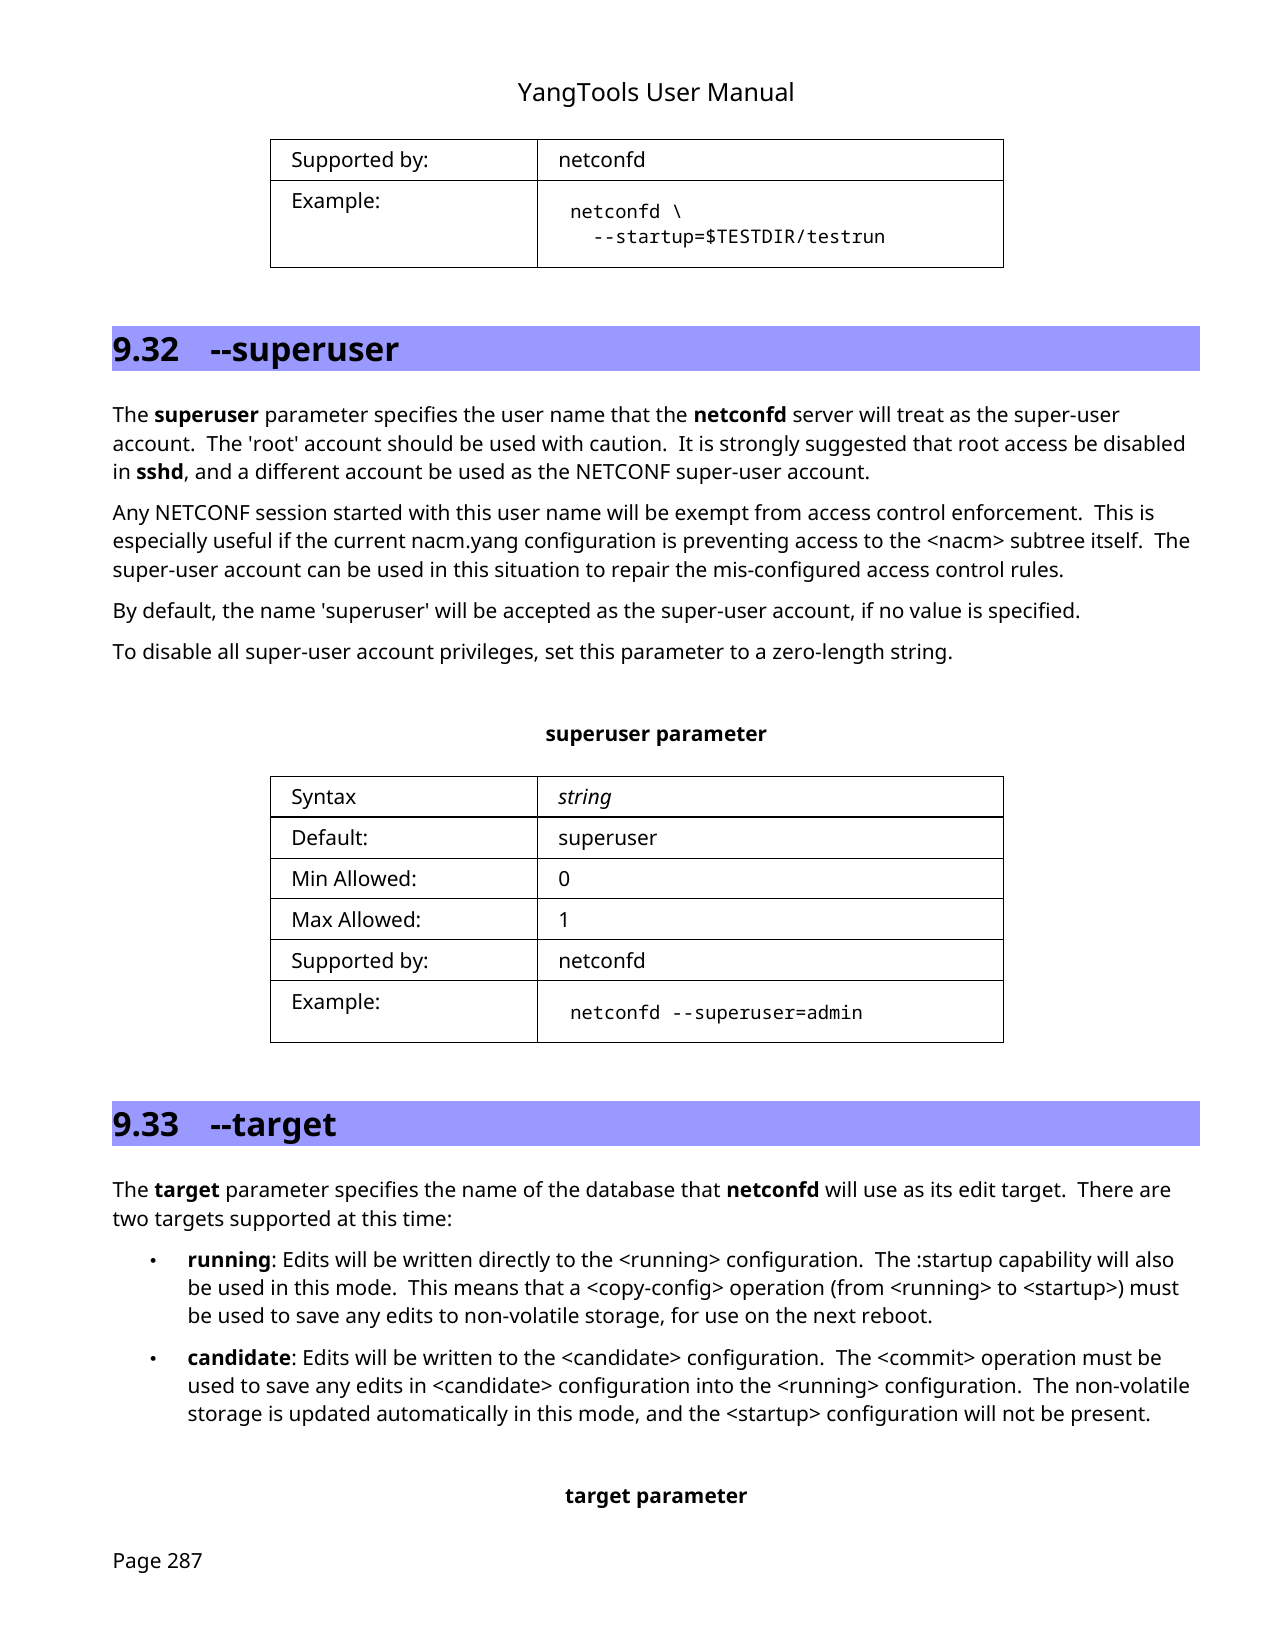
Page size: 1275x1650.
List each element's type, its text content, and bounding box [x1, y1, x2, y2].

subtitle superuser parameter [127, 719, 1185, 747]
table_cell Default: [271, 818, 537, 857]
text Any NETCONF session started with this user name will be exempt from access control enforcement. This is especially useful if the current nacm.yang configuration is preventing access to the <nacm> subtree itself. The super-user account can be used in this situation to repair the mis-configured access control rules. [112, 498, 1200, 583]
table_cell netconfd \ --startup=$TESTDIR/testrun [538, 181, 1003, 267]
table_cell Example: [271, 181, 537, 267]
table_cell 1 [538, 899, 1003, 939]
table_cell superuser [538, 818, 1003, 857]
text To disable all super-user account privileges, set this parameter to a zero-length string. [112, 637, 1200, 665]
list running: Edits will be written directly to the <running> configuration. The :startup capability will also be used in this mode. This means that a <copy-config> operation (from <running> to <startup>) must be used to save any edits to non-volatile storage, for use on the next reboot. [150, 1245, 1200, 1330]
table_cell 0 [538, 859, 1003, 898]
text The superuser parameter specifies the user name that the netconfd server will treat as the super-user account. The 'root' account should be used with caution. It is strongly suggested that root access be disabled in sshd, and a different account be used as the NETCONF super-user account. [112, 400, 1200, 486]
table_cell Max Allowed: [271, 899, 537, 939]
table_cell Example: [271, 981, 537, 1042]
table_header Syntax [271, 777, 537, 816]
subtitle --superuser [112, 326, 1200, 371]
text The target parameter specifies the name of the database that netconfd will use as its edit target. There are two targets supported at this time: [112, 1175, 1200, 1232]
subtitle target parameter [127, 1481, 1185, 1510]
table_cell Supported by: [271, 940, 537, 980]
table_cell netconfd [538, 140, 1003, 179]
subtitle --target [112, 1101, 1200, 1146]
list candidate: Edits will be written to the <candidate> configuration. The <commit> operation must be used to save any edits in <candidate> configuration into the <running> configuration. The non-volatile storage is updated automatically in this mode, and the <startup> configuration will not be present. [150, 1343, 1200, 1428]
text By default, the name 'superuser' will be accepted as the super-user account, if no value is specified. [112, 596, 1200, 624]
table_cell Min Allowed: [271, 859, 537, 898]
table_cell netconfd --superuser=admin [538, 981, 1003, 1042]
table_cell netconfd [538, 940, 1003, 980]
table_header string [538, 777, 1003, 816]
table_cell Supported by: [271, 140, 537, 179]
